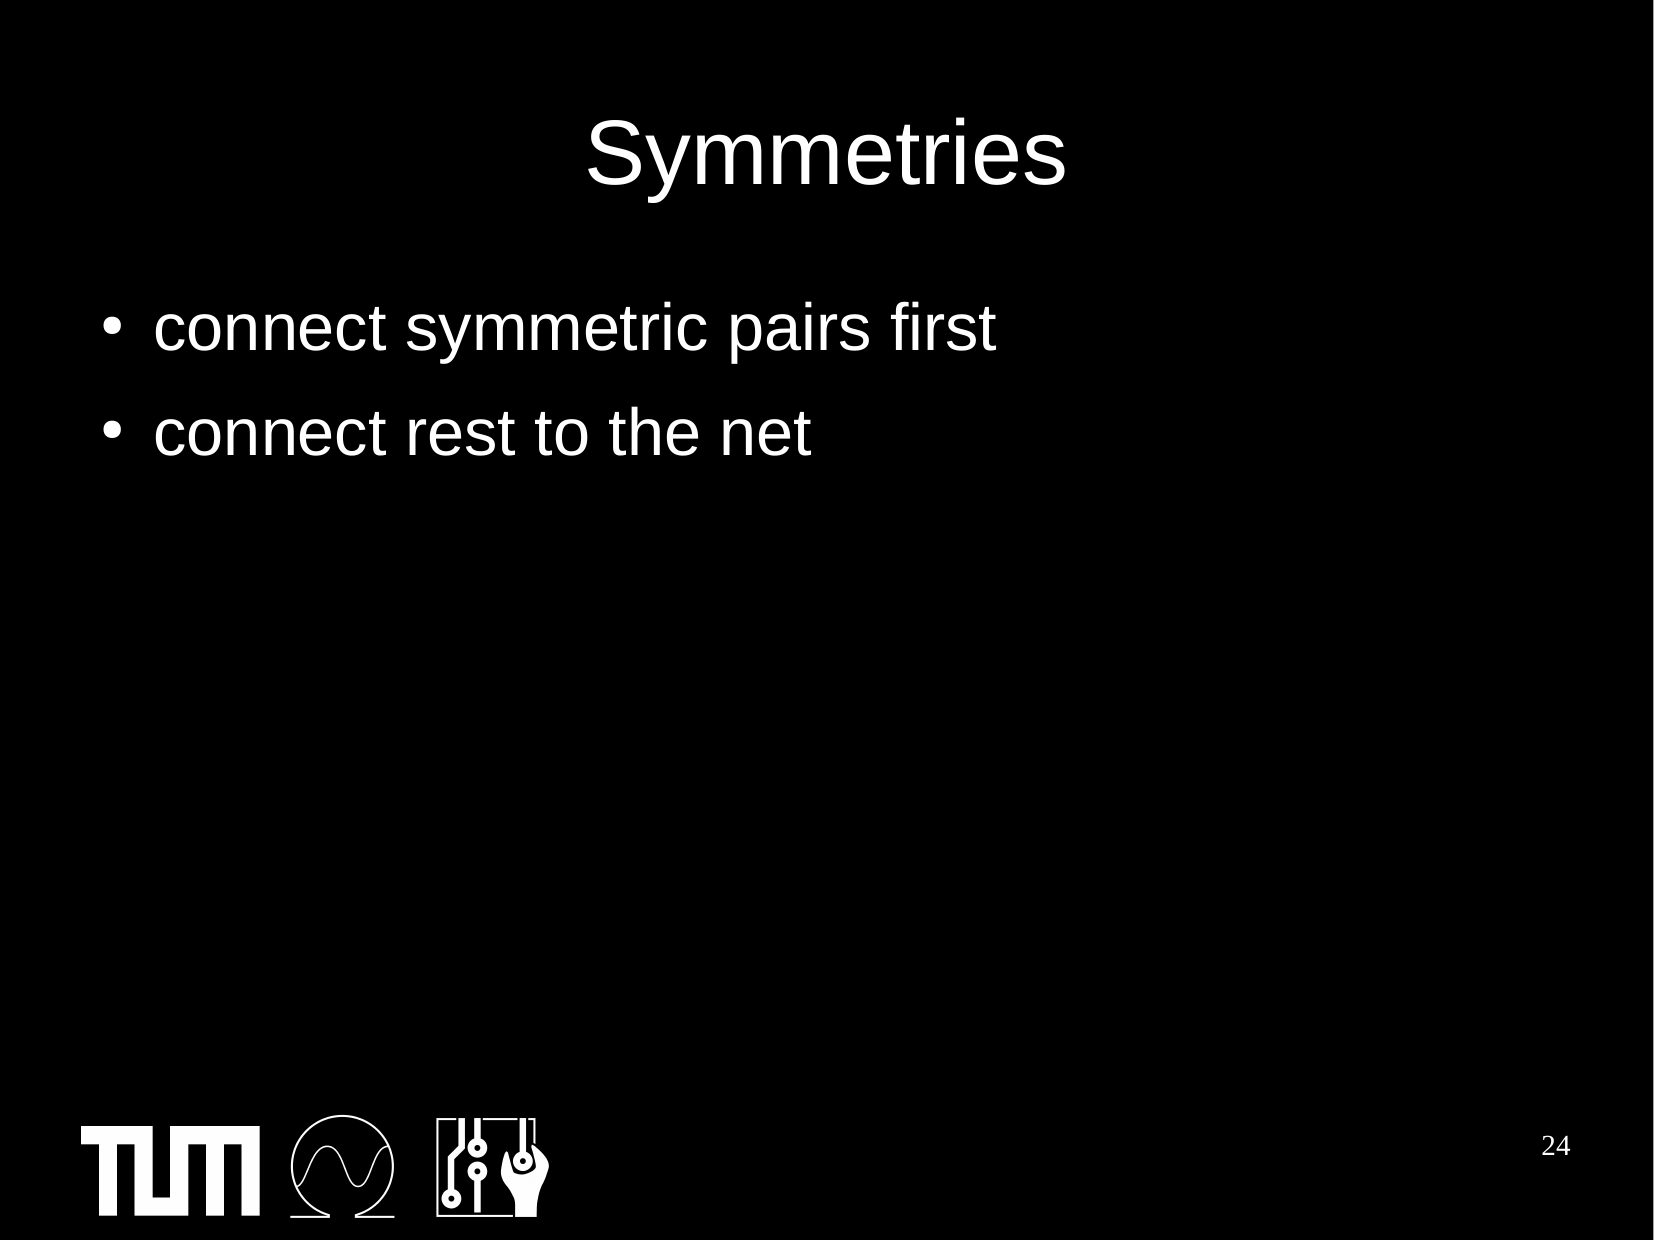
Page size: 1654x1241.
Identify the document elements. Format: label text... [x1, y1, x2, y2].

list connect symmetric pairs first connect rest to the net [82, 290, 1571, 1109]
title Symmetries [82, 49, 1571, 257]
picture [283, 1109, 402, 1227]
picture [425, 1109, 554, 1227]
picture [63, 1108, 272, 1227]
